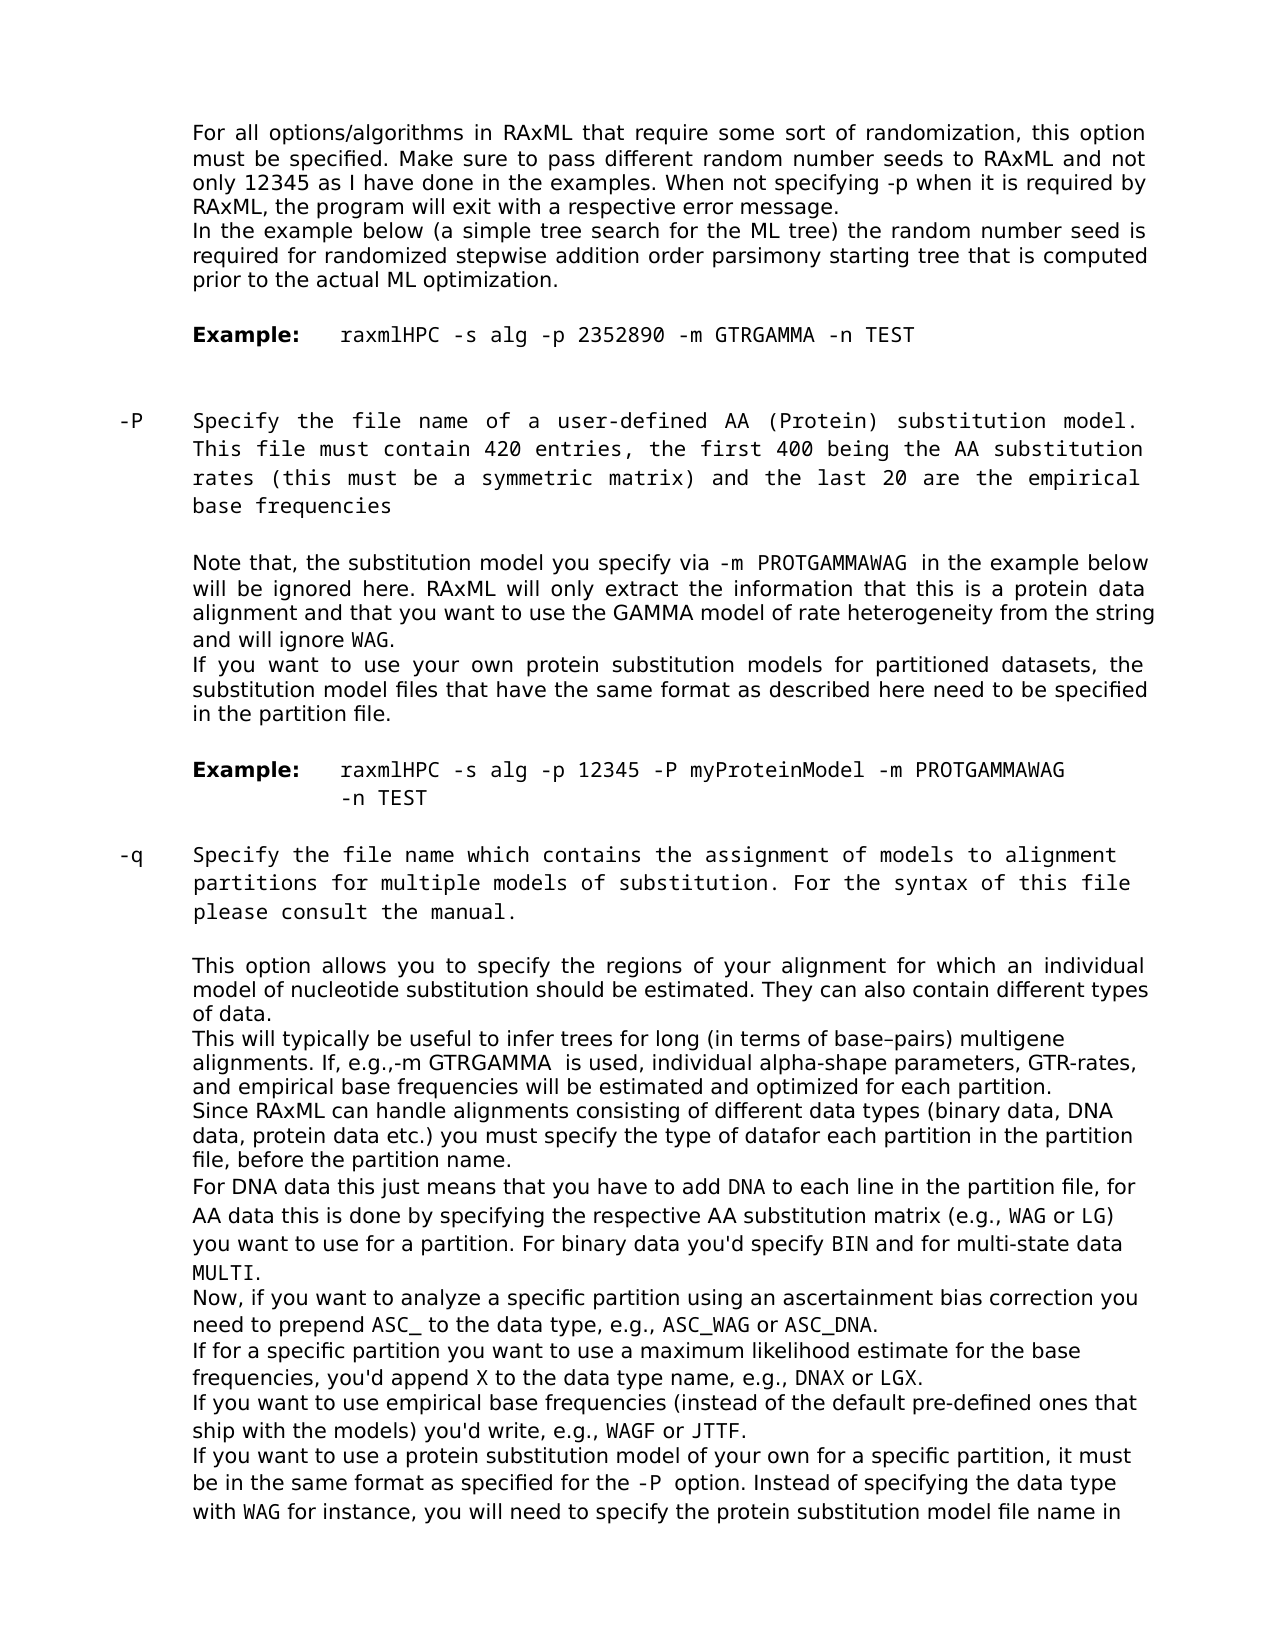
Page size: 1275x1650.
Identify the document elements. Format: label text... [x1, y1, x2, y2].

text If for a specific partition you want to use a maximum likelihood estimate for the base frequencies, you'd append X to the data type name, e.g., DNAX or LGX. [118, 1339, 1157, 1391]
text alignments. If, e.g.,-m GTRGAMMA is used, individual alpha-shape parameters, GTR-rates, and empirical base frequencies will be estimated and optimized for each partition. [118, 1051, 1157, 1099]
text -P Specify the file name of a user-defined AA (Protein) substitution model. This file must contain 420 entries, the first 400 being the AA substitution rates (this must be a symmetric matrix) and the last 20 are the empirical base frequencies [118, 406, 1157, 520]
text If you want to use empirical base frequencies (instead of the default pre-defined ones that ship with the models) you'd write, e.g., WAGF or JTTF. [118, 1391, 1157, 1444]
text For DNA data this just means that you have to add DNA to each line in the partition file, for AA data this is done by specifying the respective AA substitution matrix (e.g., WAG or LG) you want to use for a partition. For binary data you'd specify BIN and for multi-state data MULTI. [118, 1172, 1157, 1286]
text Example: raxmlHPC -s alg -p 2352890 -m GTRGAMMA -n TEST [118, 321, 1157, 349]
text For all options/algorithms in RAxML that require some sort of randomization, this option must be specified. Make sure to pass different random number seeds to RAxML and not only 12345 as I have done in the examples. When not specifying -p when it is required by RAxML, the program will exit with a respective error message. [118, 118, 1157, 219]
text Example: raxmlHPC -s alg -p 12345 -P myProteinModel -m PROTGAMMAWAG [118, 755, 1157, 783]
text partitions for multiple models of substitution. For the syntax of this file [118, 868, 1157, 897]
text In the example below (a simple tree search for the ML tree) the random number seed is required for randomized stepwise addition order parsimony starting tree that is computed prior to the actual ML optimization. [118, 219, 1157, 292]
text If you want to use a protein substitution model of your own for a specific partition, it must be in the same format as specified for the -P option. Instead of specifying the data type with WAG for instance, you will need to specify the protein substitution model file name in [118, 1444, 1157, 1525]
text -q Specify the file name which contains the assignment of models to alignment [118, 840, 1157, 868]
text Now, if you want to analyze a specific partition using an ascertainment bias correction you need to prepend ASC_ to the data type, e.g., ASC_WAG or ASC_DNA. [118, 1286, 1157, 1339]
text please consult the manual. [118, 897, 1157, 925]
text -n TEST [118, 783, 1157, 812]
text This will typically be useful to infer trees for long (in terms of base–pairs) multigene [118, 1027, 1157, 1051]
text This option allows you to specify the regions of your alignment for which an individual model of nucleotide substitution should be estimated. They can also contain different types of data. [118, 954, 1157, 1027]
text If you want to use your own protein substitution models for partitioned datasets, the substitution model files that have the same format as described here need to be specified in the partition file. [118, 653, 1157, 726]
text Since RAxML can handle alignments consisting of different data types (binary data, DNA data, protein data etc.) you must specify the type of datafor each partition in the partition file, before the partition name. [118, 1099, 1157, 1172]
text Note that, the substitution model you specify via -m PROTGAMMAWAG in the example below will be ignored here. RAxML will only extract the information that this is a protein data alignment and that you want to use the GAMMA model of rate heterogeneity from the string and will ignore WAG. [118, 548, 1157, 653]
